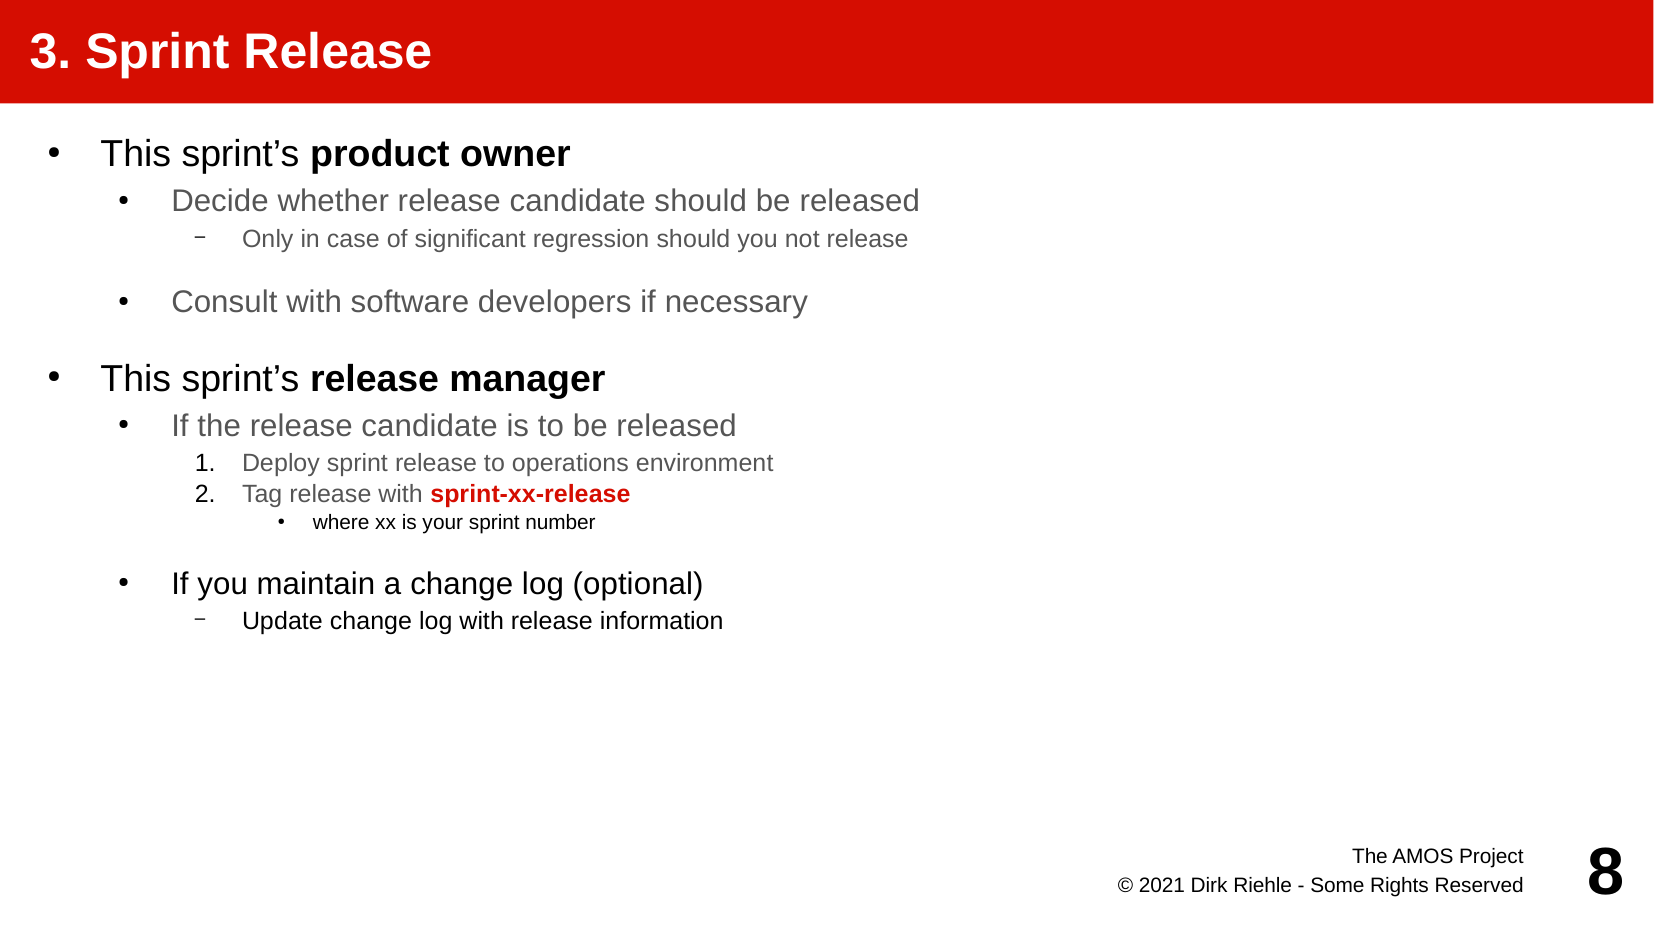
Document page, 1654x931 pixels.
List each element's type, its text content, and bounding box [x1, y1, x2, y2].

title 3. Sprint Release [0, 0, 1654, 104]
list This sprint’s product owner Decide whether release candidate should be released Only in case of significant regression should you not release Consult with software developers if necessary This sprint’s release manager If the release candidate is to be released Deploy sprint release to operations environment Tag release with sprint-xx-release where xx is your sprint number If you maintain a change log (optional) Update change log with release information [29, 132, 1625, 813]
